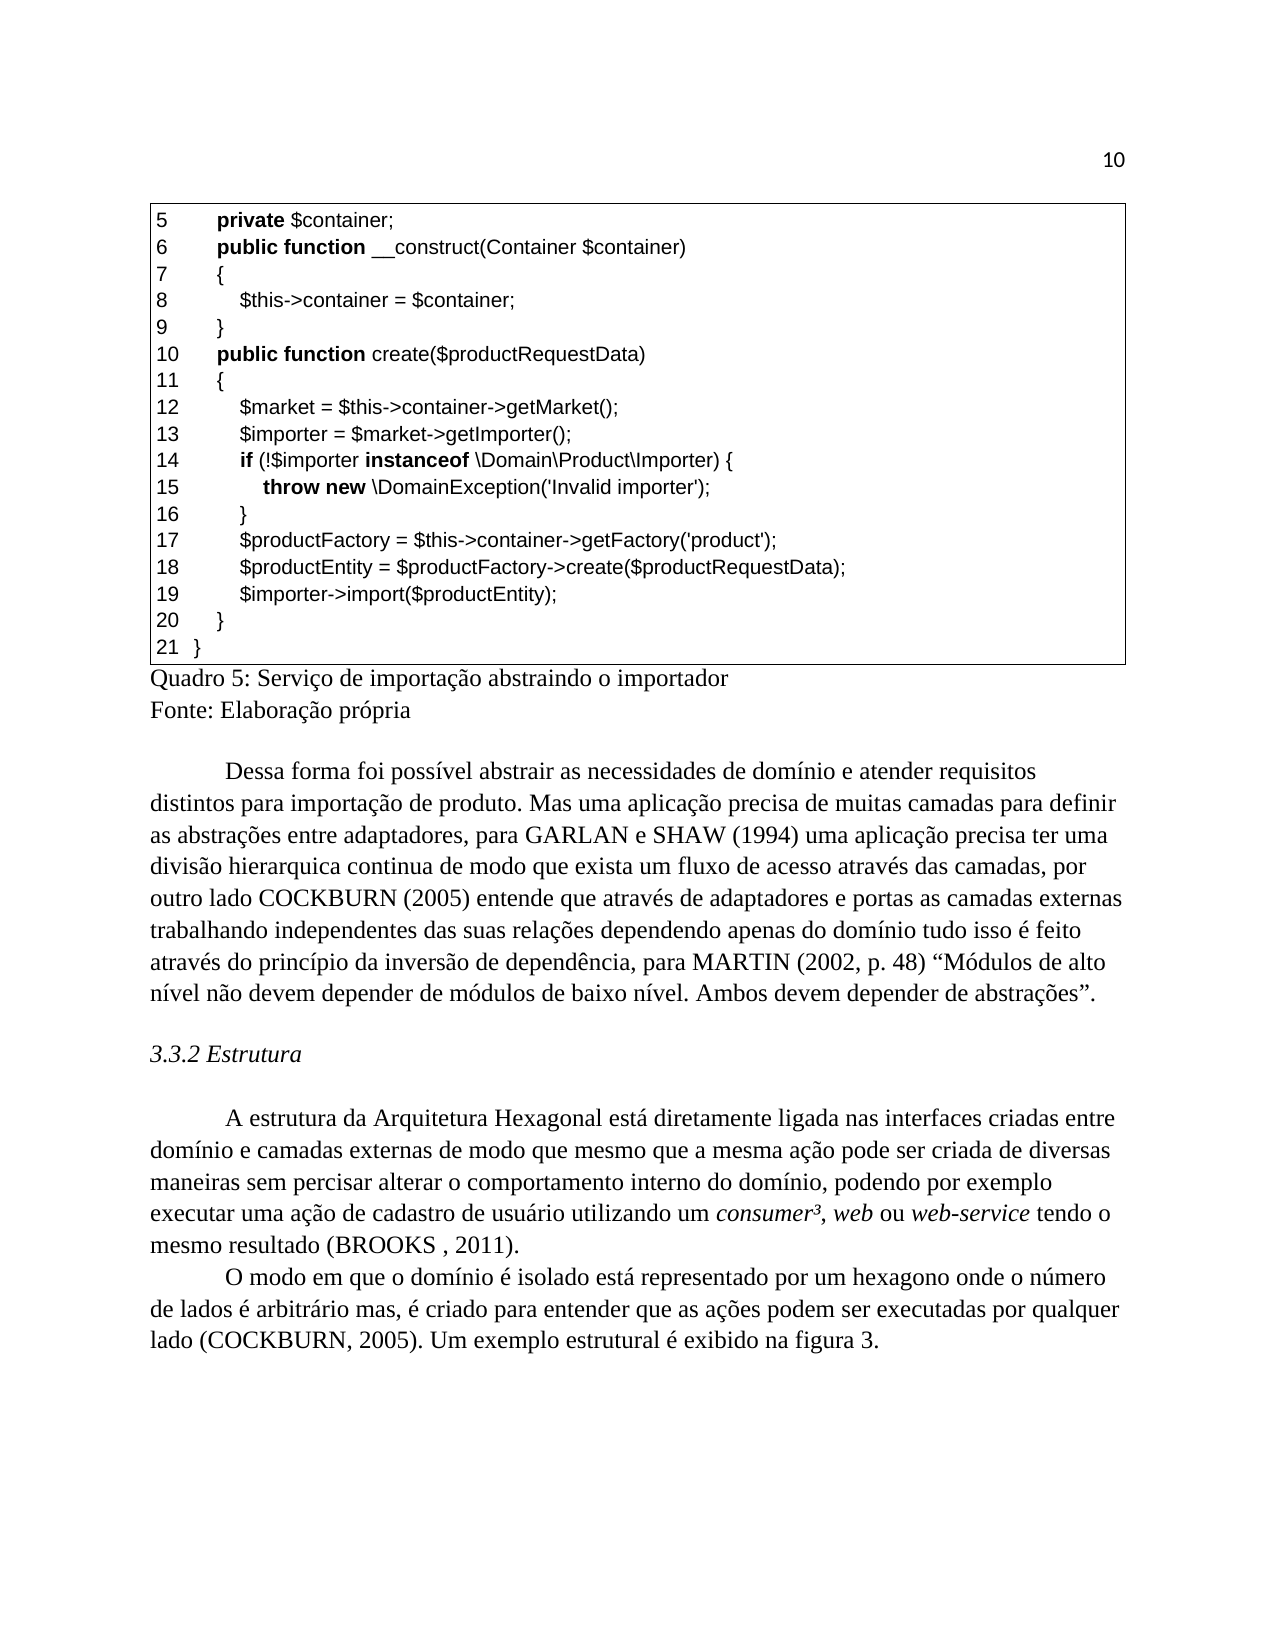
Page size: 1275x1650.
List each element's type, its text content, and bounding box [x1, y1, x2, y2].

text 3.3.2 Estrutura [150, 1041, 1125, 1068]
text O modo em que o domínio é isolado está representado por um hexagono onde o número de lados é arbitrário mas, é criado para entender que as ações podem ser executadas por qualquer lado (COCKBURN, 2005). Um exemplo estrutural é exibido na figura 3. [150, 1263, 1125, 1354]
text Fonte: Elaboração própria [150, 696, 1125, 724]
table_header 5 6 7 8 9 10 11 12 13 14 15 16 17 18 19 20 21 [151, 204, 188, 664]
text Dessa forma foi possível abstrair as necessidades de domínio e atender requisitos distintos para importação de produto. Mas uma aplicação precisa de muitas camadas para definir as abstrações entre adaptadores, para GARLAN e SHAW (1994) uma aplicação precisa ter uma divisão hierarquica continua de modo que exista um fluxo de acesso através das camadas, por outro lado COCKBURN (2005) entende que através de adaptadores e portas as camadas externas trabalhando independentes das suas relações dependendo apenas do domínio tudo isso é feito através do princípio da inversão de dependência, para MARTIN (2002, p. 48) “Módulos de alto nível não devem depender de módulos de baixo nível. Ambos devem depender de abstrações”. [150, 757, 1125, 1007]
text Quadro 5: Serviço de importação abstraindo o importador [150, 665, 1125, 692]
text A estrutura da Arquitetura Hexagonal está diretamente ligada nas interfaces criadas entre domínio e camadas externas de modo que mesmo que a mesma ação pode ser criada de diversas maneiras sem percisar alterar o comportamento interno do domínio, podendo por exemplo executar uma ação de cadastro de usuário utilizando um consumer³, web ou web-service tendo o mesmo resultado (BROOKS , 2011). [150, 1104, 1125, 1259]
table_header private $container; public function __construct(Container $container) { $this->container = $container; } public function create($productRequestData) { $market = $this->container->getMarket(); $importer = $market->getImporter(); if (!$importer instanceof \Domain\Product\Importer) { throw new \DomainException('Invalid importer'); } $productFactory = $this->container->getFactory('product'); $productEntity = $productFactory->create($productRequestData); $importer->import($productEntity); } } [188, 204, 1125, 664]
